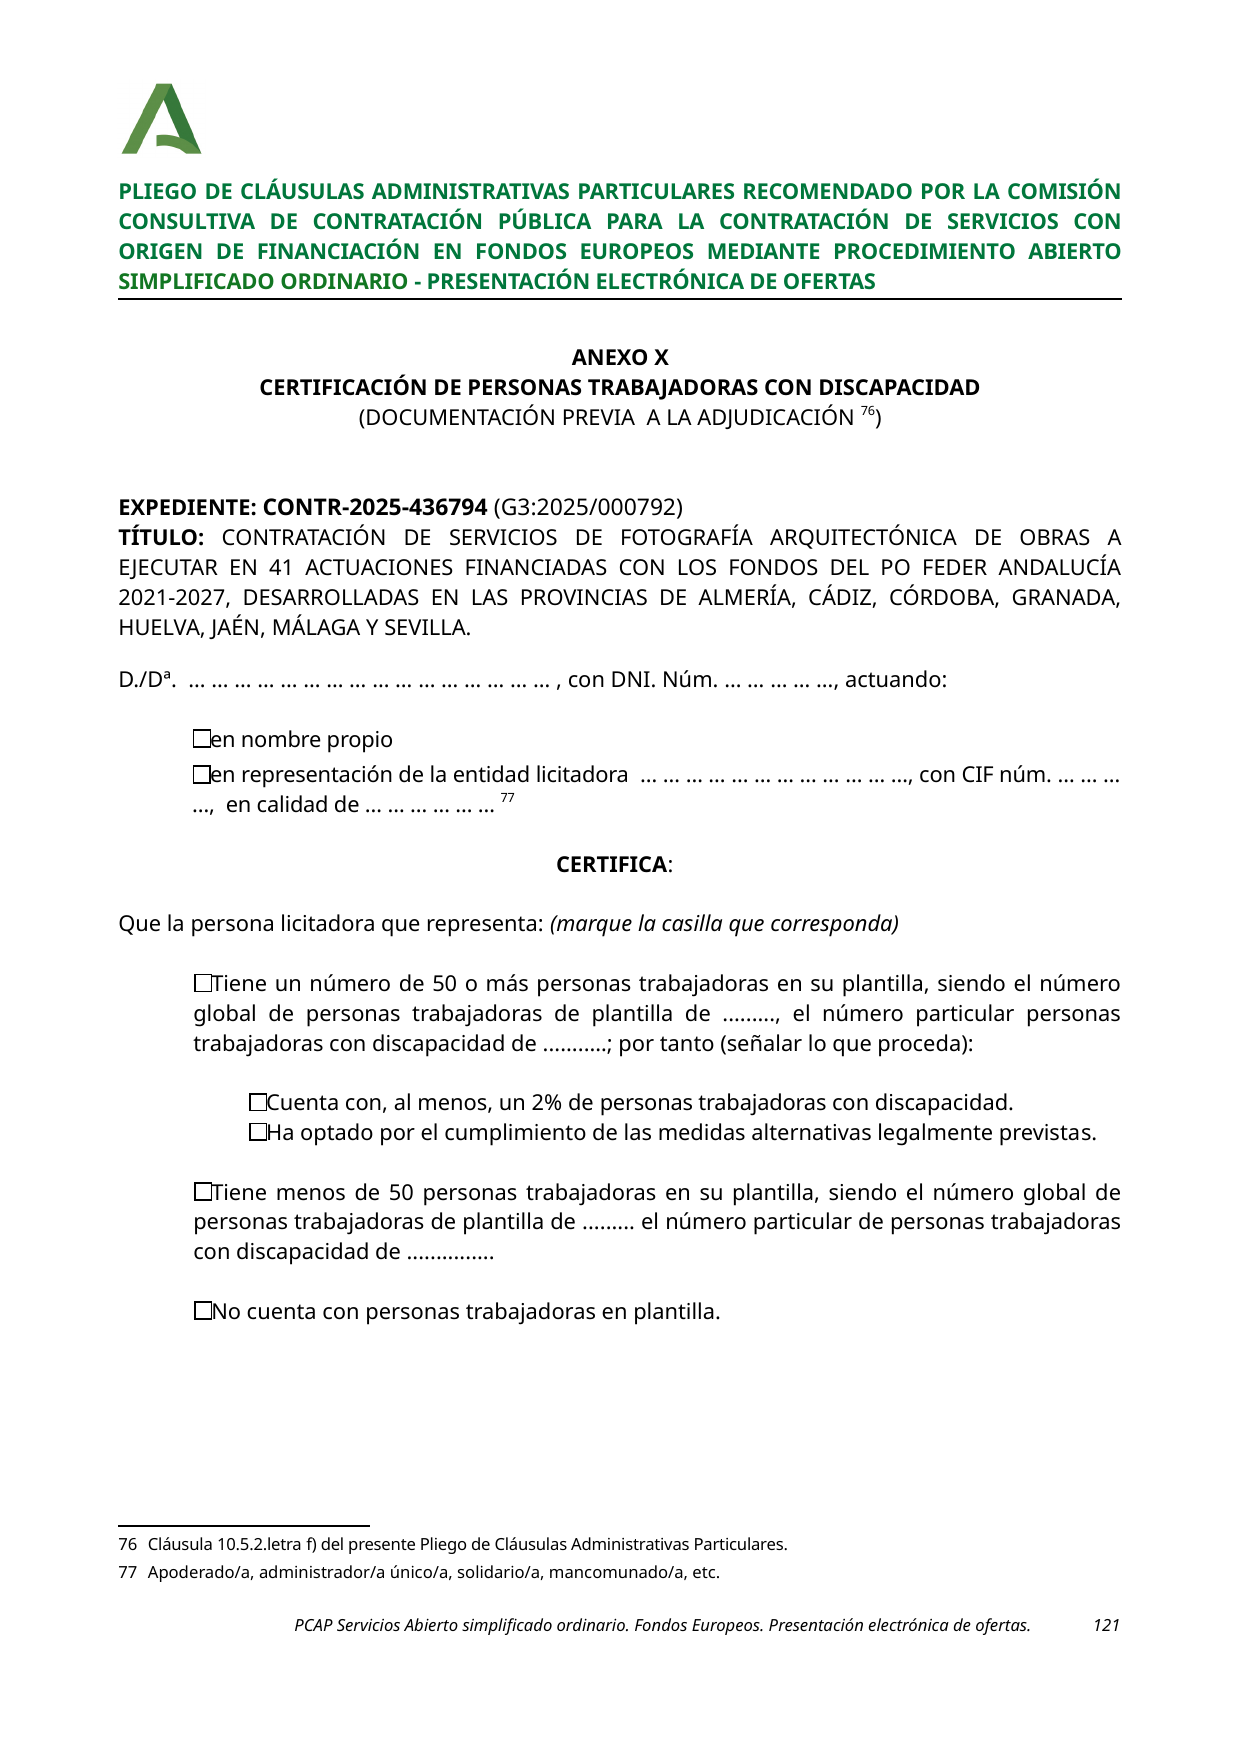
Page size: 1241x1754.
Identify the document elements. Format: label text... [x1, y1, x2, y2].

text Que la persona licitadora que representa: (marque la casilla que corresponda) [118, 908, 1122, 938]
picture [117, 79, 206, 158]
text Cláusula 10.5.2.letra f) del presente Pliego de Cláusulas Administrativas Particulares. [118, 1532, 1122, 1555]
list Cuenta con, al menos, un 2% de personas trabajadoras con discapacidad. [213, 1087, 1122, 1117]
text CERTIFICACIÓN DE PERSONAS TRABAJADORAS CON DISCAPACIDAD [118, 372, 1122, 402]
text CERTIFICA: [118, 849, 1122, 879]
text PLIEGO DE CLÁUSULAS ADMINISTRATIVAS PARTICULARES RECOMENDADO POR LA COMISIÓN CONSULTIVA DE CONTRATACIÓN PÚBLICA PARA LA CONTRATACIÓN DE SERVICIOS CON ORIGEN DE FINANCIACIÓN EN FONDOS EUROPEOS MEDIANTE PROCEDIMIENTO ABIERTO SIMPLIFICADO ORDINARIO - PRESENTACIÓN ELECTRÓNICA DE OFERTAS [118, 176, 1122, 298]
list No cuenta con personas trabajadoras en plantilla. [156, 1296, 1122, 1326]
text en representación de la entidad licitadora … … … … … … … … … … … …, con CIF núm. … … … …, en calidad de … … … … … … [192, 759, 1122, 819]
list Tiene menos de 50 personas trabajadoras en su plantilla, siendo el número global de personas trabajadoras de plantilla de ......... el número particular de personas trabajadoras con discapacidad de ............... [156, 1177, 1122, 1266]
text en nombre propio [192, 724, 1122, 753]
list Ha optado por el cumplimiento de las medidas alternativas legalmente previstas. [213, 1117, 1122, 1147]
text (DOCUMENTACIÓN PREVIA A LA ADJUDICACIÓN ) [118, 402, 1122, 431]
text Apoderado/a, administrador/a único/a, solidario/a, mancomunado/a, etc. [118, 1561, 1122, 1584]
text EXPEDIENTE: CONTR-2025-436794 (G3:2025/000792) [118, 491, 1122, 522]
list Tiene un número de 50 o más personas trabajadoras en su plantilla, siendo el número global de personas trabajadoras de plantilla de ........., el número particular personas trabajadoras con discapacidad de ........…; por tanto (señalar lo que proceda): [156, 968, 1122, 1057]
text D./Dª. … … … … … … … … … … … … … … … … , con DNI. Núm. … … … … …, actuando: [118, 664, 1122, 694]
text ANEXO X [118, 342, 1122, 372]
text TÍTULO: CONTRATACIÓN DE SERVICIOS DE FOTOGRAFÍA ARQUITECTÓNICA DE OBRAS A EJECUTAR EN 41 ACTUACIONES FINANCIADAS CON LOS FONDOS DEL PO FEDER ANDALUCÍA 2021-2027, DESARROLLADAS EN LAS PROVINCIAS DE ALMERÍA, CÁDIZ, CÓRDOBA, GRANADA, HUELVA, JAÉN, MÁLAGA Y SEVILLA. [118, 522, 1122, 641]
